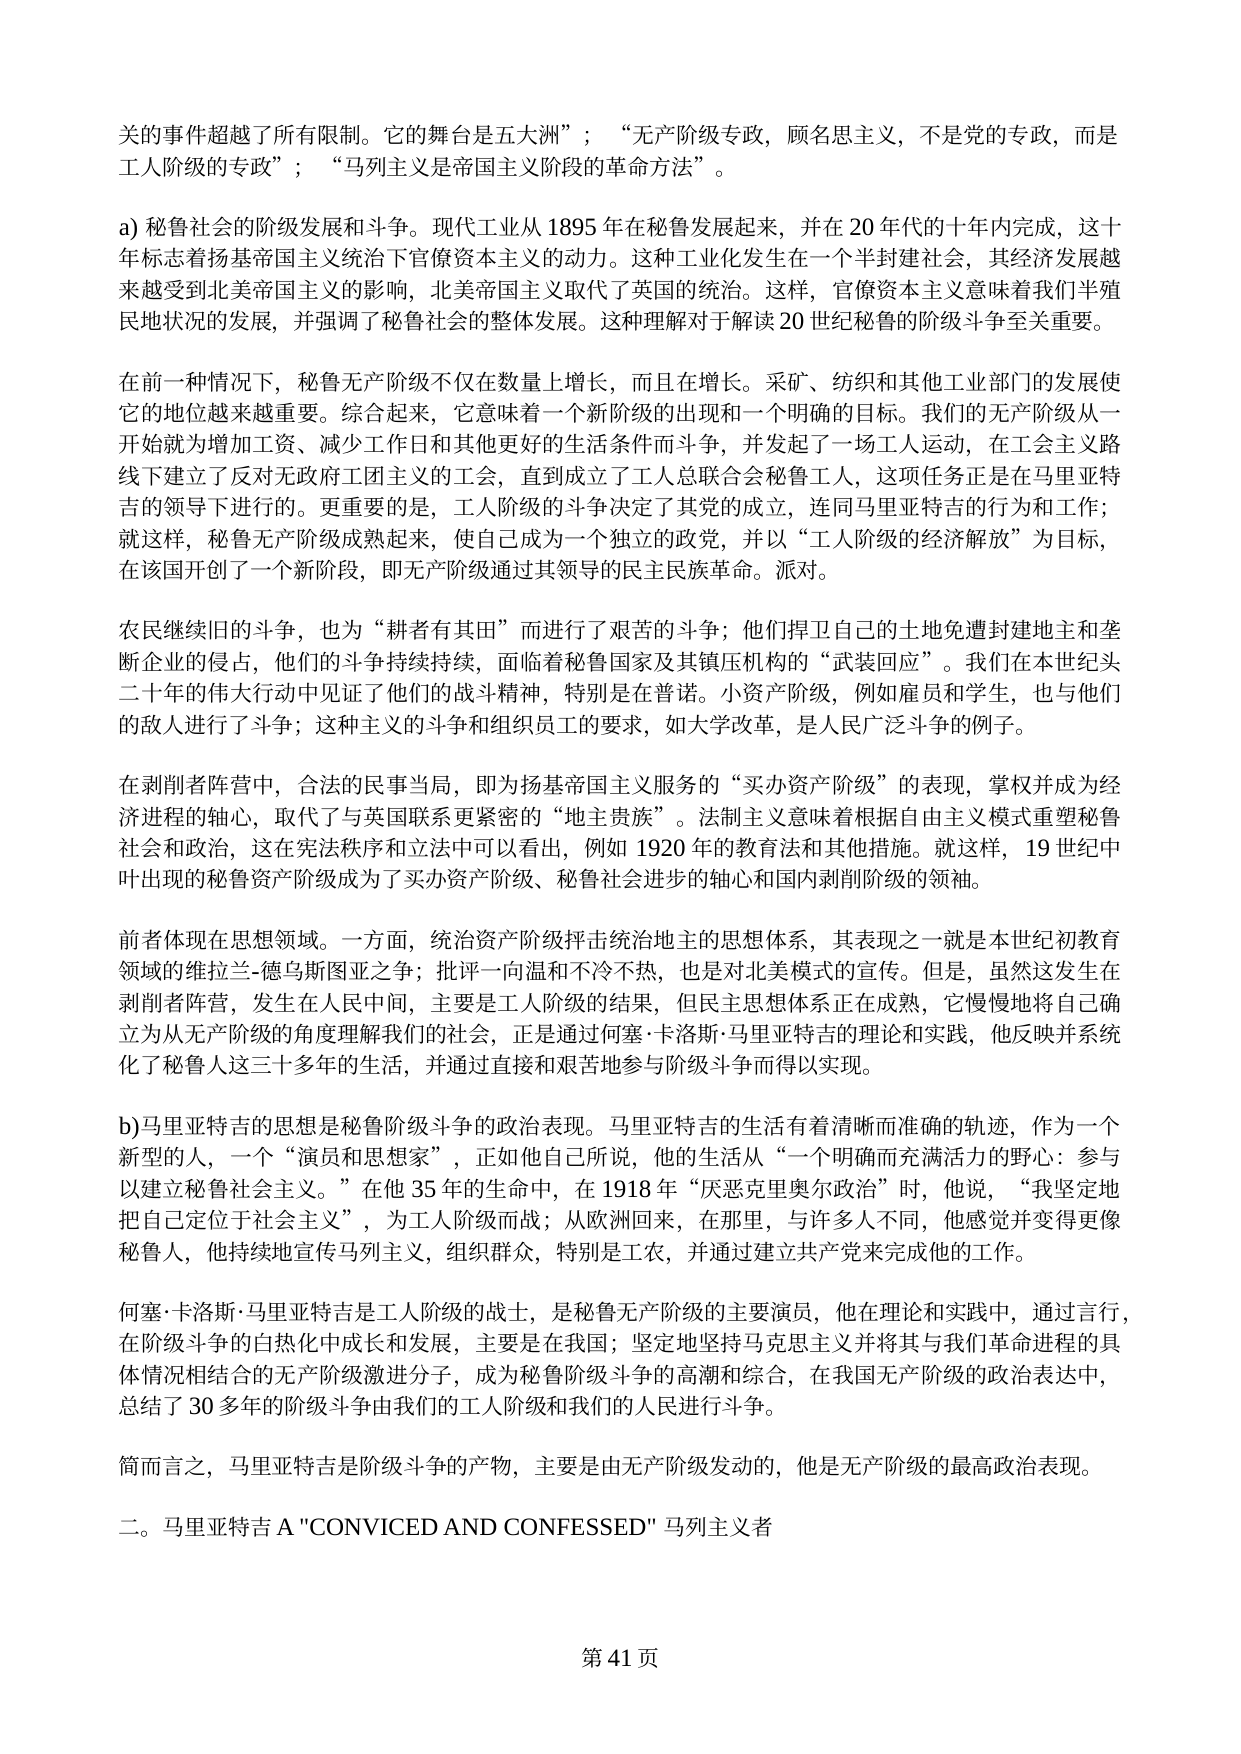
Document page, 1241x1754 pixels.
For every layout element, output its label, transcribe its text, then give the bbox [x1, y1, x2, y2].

text 前者体现在思想领域。一方面，统治资产阶级抨击统治地主的思想体系，其表现之一就是本世纪初教育领域的维拉兰-德乌斯图亚之争；批评一向温和不冷不热，也是对北美模式的宣传。但是，虽然这发生在剥削者阵营，发生在人民中间，主要是工人阶级的结果，但民主思想体系正在成熟，它慢慢地将自己确立为从无产阶级的角度理解我们的社会，正是通过何塞·卡洛斯·马里亚特吉的理论和实践，他反映并系统化了秘鲁人这三十多年的生活，并通过直接和艰苦地参与阶级斗争而得以实现。 [118, 923, 1122, 1080]
text 在剥削者阵营中，合法的民事当局，即为扬基帝国主义服务的“买办资产阶级”的表现，掌权并成为经济进程的轴心，取代了与英国联系更紧密的“地主贵族”。法制主义意味着根据自由主义模式重塑秘鲁社会和政治，这在宪法秩序和立法中可以看出，例如1920年的教育法和其他措施。就这样，19世纪中叶出现的秘鲁资产阶级成为了买办资产阶级、秘鲁社会进步的轴心和国内剥削阶级的领袖。 [118, 768, 1122, 894]
text 关的事件超越了所有限制。它的舞台是五大洲”； “无产阶级专政，顾名思主义，不是党的专政，而是工人阶级的专政”； “马列主义是帝国主义阶段的革命方法”。 [118, 118, 1122, 181]
text 何塞·卡洛斯·马里亚特吉是工人阶级的战士，是秘鲁无产阶级的主要演员，他在理论和实践中，通过言行，在阶级斗争的白热化中成长和发展，主要是在我国；坚定地坚持马克思主义并将其与我们革命进程的具体情况相结合的无产阶级激进分子，成为秘鲁阶级斗争的高潮和综合，在我国无产阶级的政治表达中，总结了30多年的阶级斗争由我们的工人阶级和我们的人民进行斗争。 [118, 1295, 1122, 1421]
text 简而言之，马里亚特吉是阶级斗争的产物，主要是由无产阶级发动的，他是无产阶级的最高政治表现。 [118, 1449, 1122, 1481]
text a) 秘鲁社会的阶级发展和斗争。现代工业从1895年在秘鲁发展起来，并在20年代的十年内完成，这十年标志着扬基帝国主义统治下官僚资本主义的动力。这种工业化发生在一个半封建社会，其经济发展越来越受到北美帝国主义的影响，北美帝国主义取代了英国的统治。这样，官僚资本主义意味着我们半殖民地状况的发展，并强调了秘鲁社会的整体发展。这种理解对于解读20世纪秘鲁的阶级斗争至关重要。 [118, 210, 1122, 336]
text 农民继续旧的斗争，也为“耕者有其田”而进行了艰苦的斗争；他们捍卫自己的土地免遭封建地主和垄断企业的侵占，他们的斗争持续持续，面临着秘鲁国家及其镇压机构的“武装回应”。我们在本世纪头二十年的伟大行动中见证了他们的战斗精神，特别是在普诺。小资产阶级，例如雇员和学生，也与他们的敌人进行了斗争；这种主义的斗争和组织员工的要求，如大学改革，是人民广泛斗争的例子。 [118, 614, 1122, 739]
text 在前一种情况下，秘鲁无产阶级不仅在数量上增长，而且在增长。采矿、纺织和其他工业部门的发展使它的地位越来越重要。综合起来，它意味着一个新阶级的出现和一个明确的目标。我们的无产阶级从一开始就为增加工资、减少工作日和其他更好的生活条件而斗争，并发起了一场工人运动，在工会主义路线下建立了反对无政府工团主义的工会，直到成立了工人总联合会秘鲁工人，这项任务正是在马里亚特吉的领导下进行的。更重要的是，工人阶级的斗争决定了其党的成立，连同马里亚特吉的行为和工作；就这样，秘鲁无产阶级成熟起来，使自己成为一个独立的政党，并以“工人阶级的经济解放”为目标，在该国开创了一个新阶段，即无产阶级通过其领导的民主民族革命。派对。 [118, 365, 1122, 585]
text 二。马里亚特吉A "CONVICED AND CONFESSED" 马列主义者 [118, 1510, 1122, 1541]
text b)马里亚特吉的思想是秘鲁阶级斗争的政治表现。马里亚特吉的生活有着清晰而准确的轨迹，作为一个新型的人，一个“演员和思想家”，正如他自己所说，他的生活从“一个明确而充满活力的野心：参与以建立秘鲁社会主义。”在他35年的生命中，在1918年“厌恶克里奥尔政治”时，他说，“我坚定地把自己定位于社会主义”，为工人阶级而战；从欧洲回来，在那里，与许多人不同，他感觉并变得更像秘鲁人，他持续地宣传马列主义，组织群众，特别是工农，并通过建立共产党来完成他的工作。 [118, 1109, 1122, 1266]
